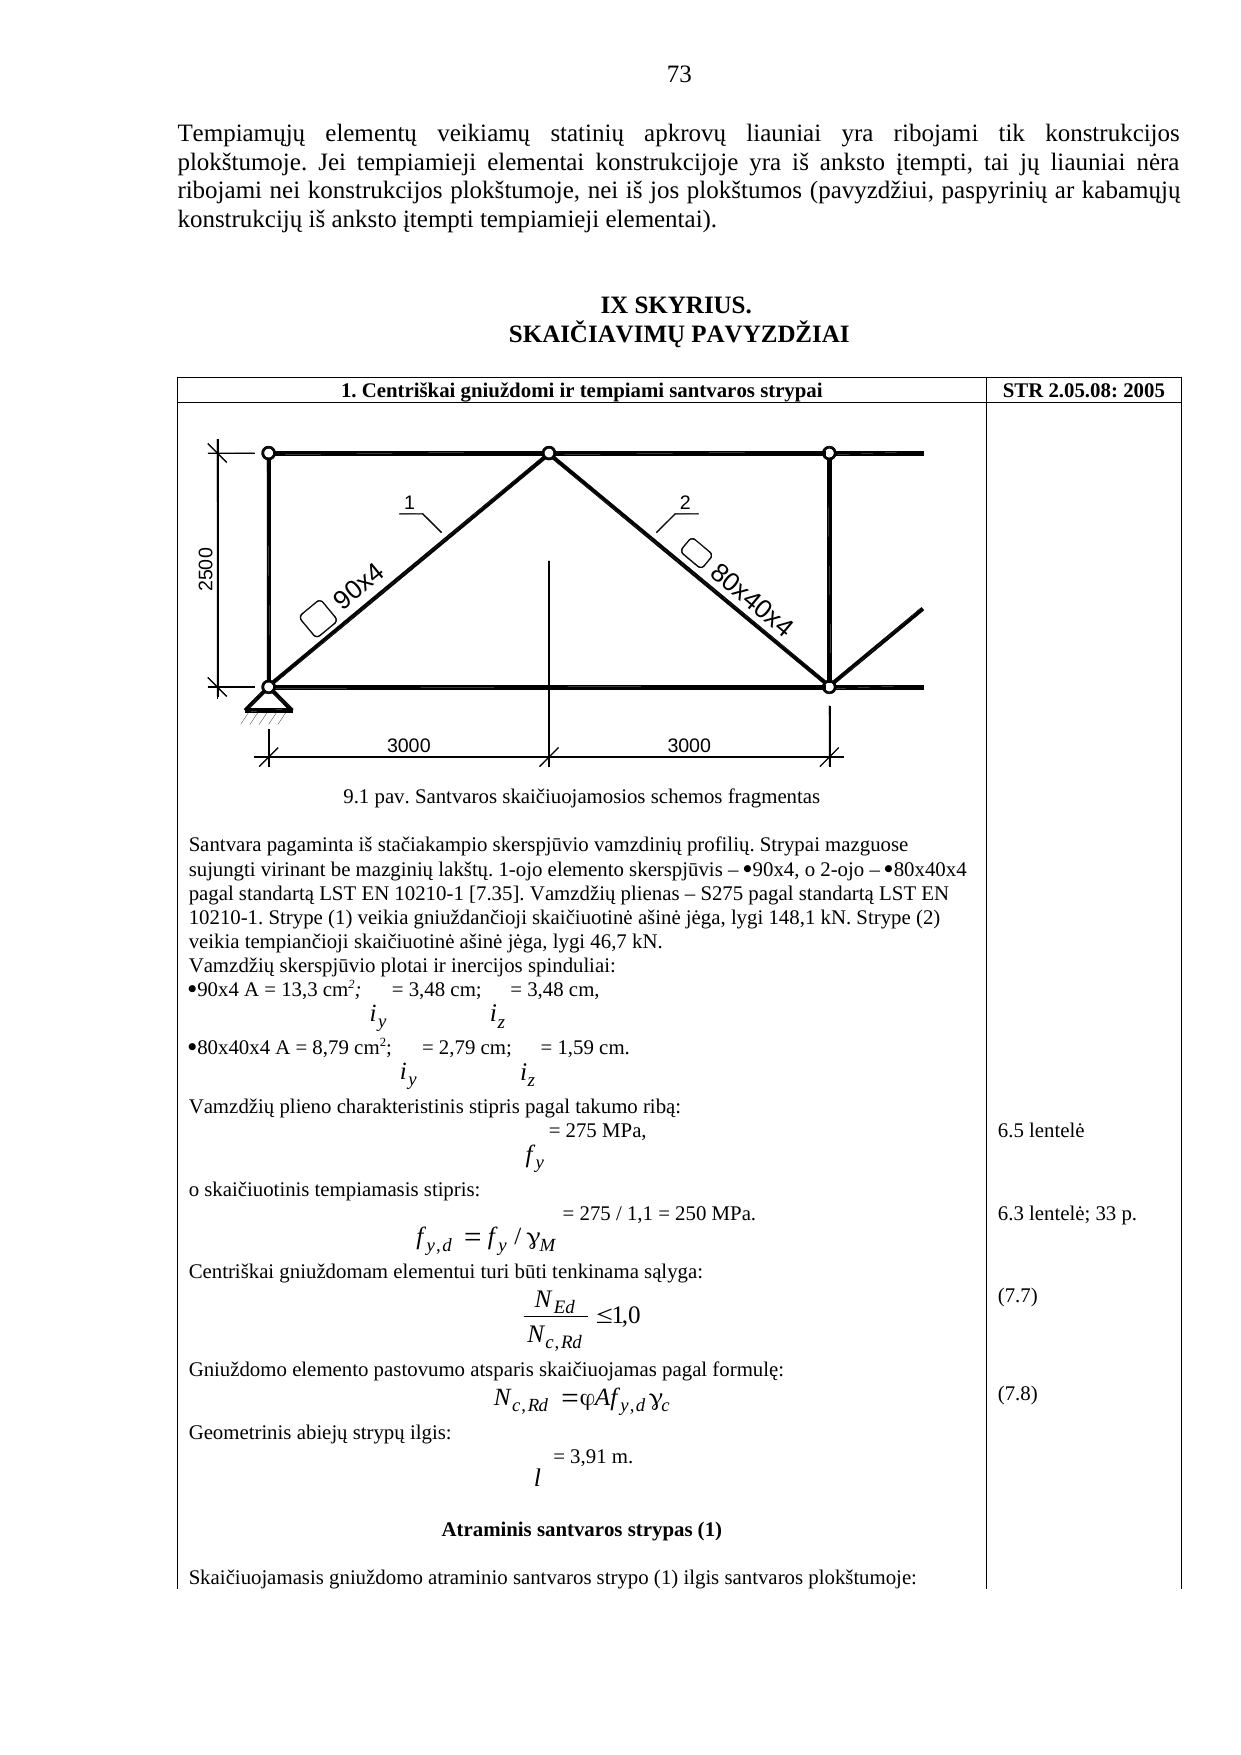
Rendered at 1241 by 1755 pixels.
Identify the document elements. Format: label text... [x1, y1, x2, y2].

table_cell = 275 / 1,1 = 250 MPa. [178, 1201, 986, 1259]
table_cell (7.8) [987, 1381, 1181, 1420]
text SKAIČIAVIMŲ PAVYZDŽIAI [177, 319, 1181, 348]
table_header 1. Centriškai gniuždomi ir tempiami santvaros strypai [178, 378, 986, 402]
table_cell Centriškai gniuždomam elementui turi būti tenkinama sąlyga: [178, 1259, 986, 1283]
table_cell 6.5 lentelė [987, 1118, 1181, 1176]
table_cell (7.7) [987, 1283, 1181, 1357]
text Tempiamųjų elementų veikiamų statinių apkrovų liauniai yra ribojami tik konstrukcijos plokštumoje. Jei tempiamieji elementai konstrukcijoje yra iš anksto įtempti, tai jų liauniai nėra ribojami nei konstrukcijos plokštumoje, nei iš jos plokštumos (pavyzdžiui, paspyrinių ar kabamųjų konstrukcijų iš anksto įtempti tempiamieji elementai). [177, 118, 1181, 233]
table_cell [987, 1420, 1181, 1589]
table_cell = 275 MPa, [178, 1118, 986, 1176]
table_cell o skaičiuotinis tempiamasis stipris: [178, 1176, 986, 1201]
table_cell 9.1 pav. Santvaros skaičiuojamosios schemos fragmentas Santvara pagaminta iš stačiakampio skerspjūvio vamzdinių profilių. Strypai mazguose sujungti virinant be mazginių lakštų. 1-ojo elemento skerspjūvis – 90x4, o 2-ojo – 80x40x4 pagal standartą LST EN 10210-1 [7.35]. Vamzdžių plienas – S275 pagal standartą LST EN 10210-1. Strype (1) veikia gniuždančioji skaičiuotinė ašinė jėga, lygi 148,1 kN. Strype (2) veikia tempiančioji skaičiuotinė ašinė jėga, lygi 46,7 kN. Vamzdžių skerspjūvio plotai ir inercijos spinduliai: 90x4 A = 13,3 cm2; = 3,48 cm; = 3,48 cm, 80x40x4 A = 8,79 cm2; = 2,79 cm; = 1,59 cm. Vamzdžių plieno charakteristinis stipris pagal takumo ribą: [178, 403, 986, 1118]
table_cell Geometrinis abiejų strypų ilgis: = 3,91 m. Atraminis santvaros strypas (1) Skaičiuojamasis gniuždomo atraminio santvaros strypo (1) ilgis santvaros plokštumoje: [178, 1420, 986, 1589]
text IX SKYRIUS. [177, 291, 1181, 319]
table_cell [987, 1357, 1181, 1381]
table_cell 6.3 lentelė; 33 p. [987, 1201, 1181, 1259]
table_cell Gniuždomo elemento pastovumo atsparis skaičiuojamas pagal formulę: [178, 1357, 986, 1381]
table_cell [178, 1283, 986, 1357]
table_cell [987, 1176, 1181, 1201]
table_cell [178, 1381, 986, 1420]
table_header STR 2.05.08: 2005 [987, 378, 1181, 402]
table_cell [987, 403, 1181, 1118]
table_cell [987, 1259, 1181, 1283]
